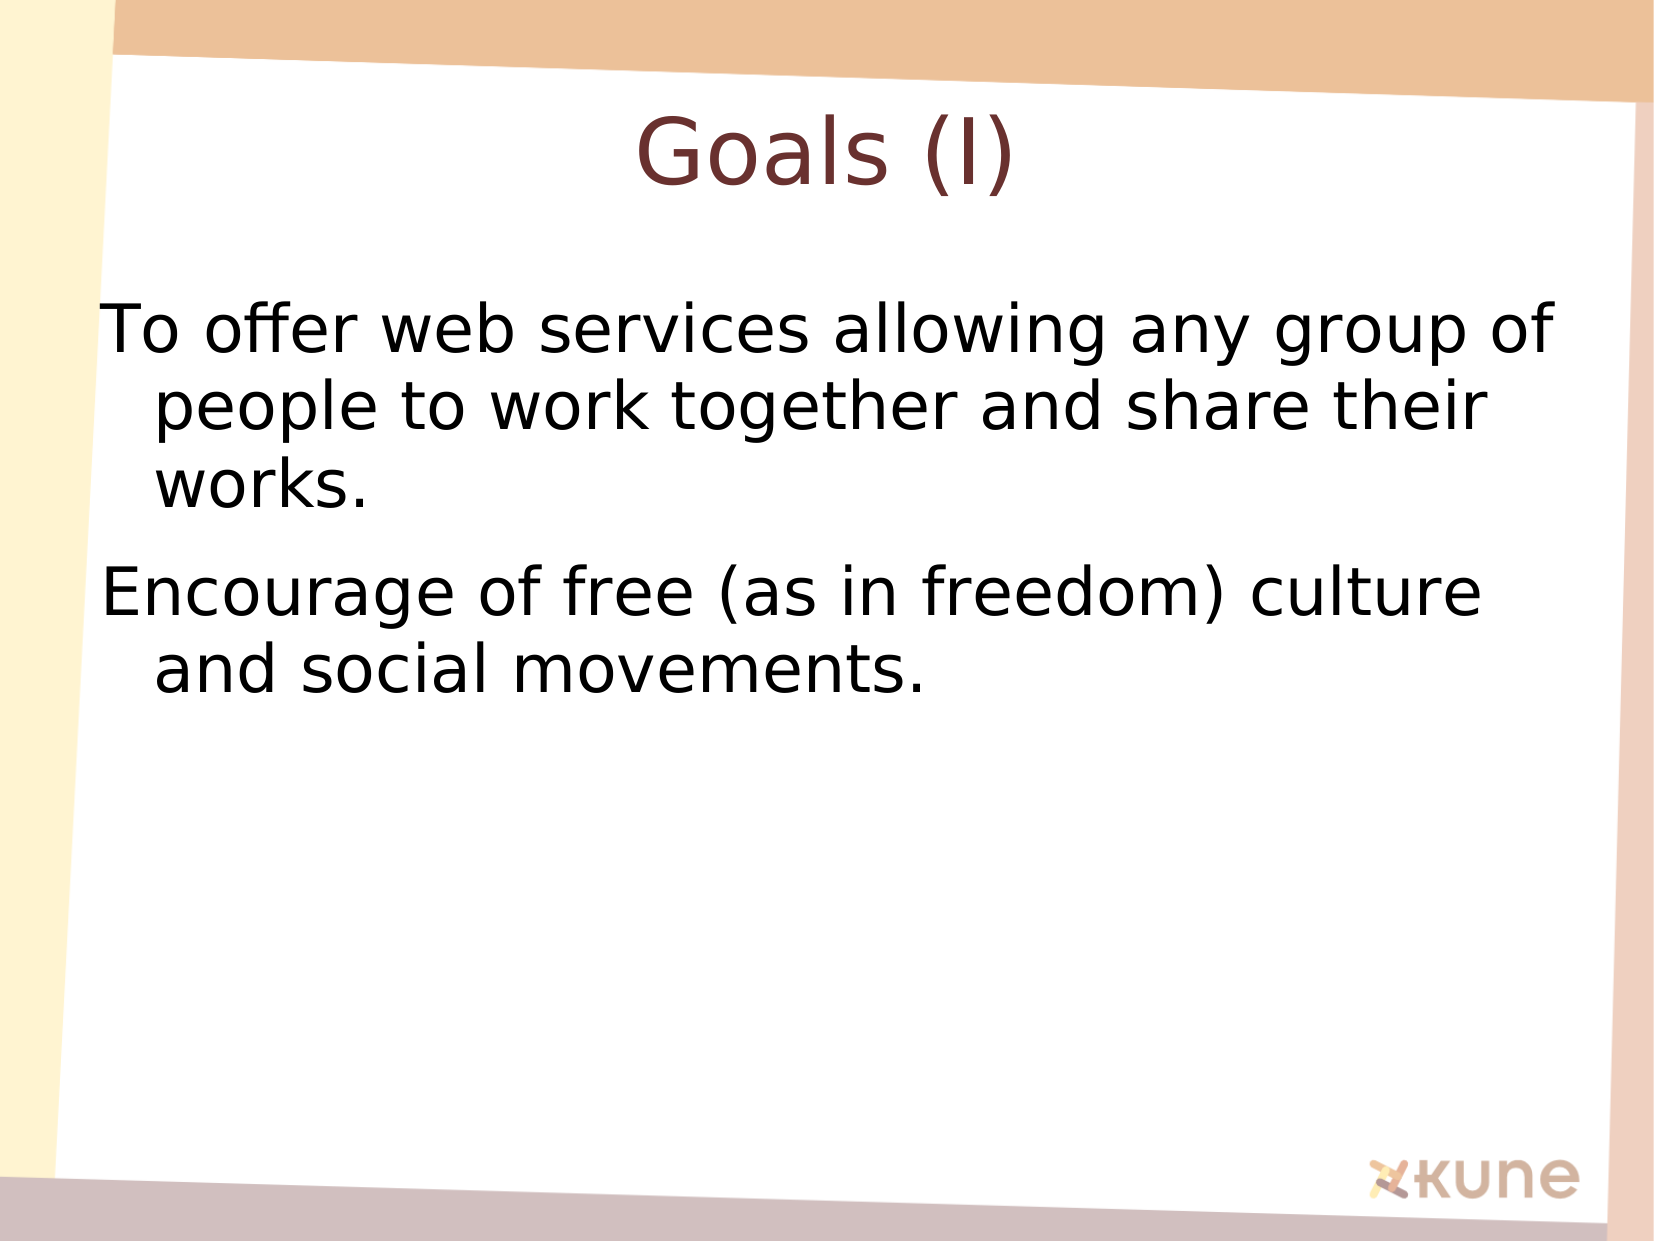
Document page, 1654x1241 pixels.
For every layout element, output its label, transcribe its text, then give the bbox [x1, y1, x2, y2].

title Goals (I) [82, 56, 1571, 250]
list To offer web services allowing any group of people to work together and share their works. Encourage of free (as in freedom) culture and social movements. [82, 290, 1571, 1157]
picture [0, 0, 1654, 1241]
